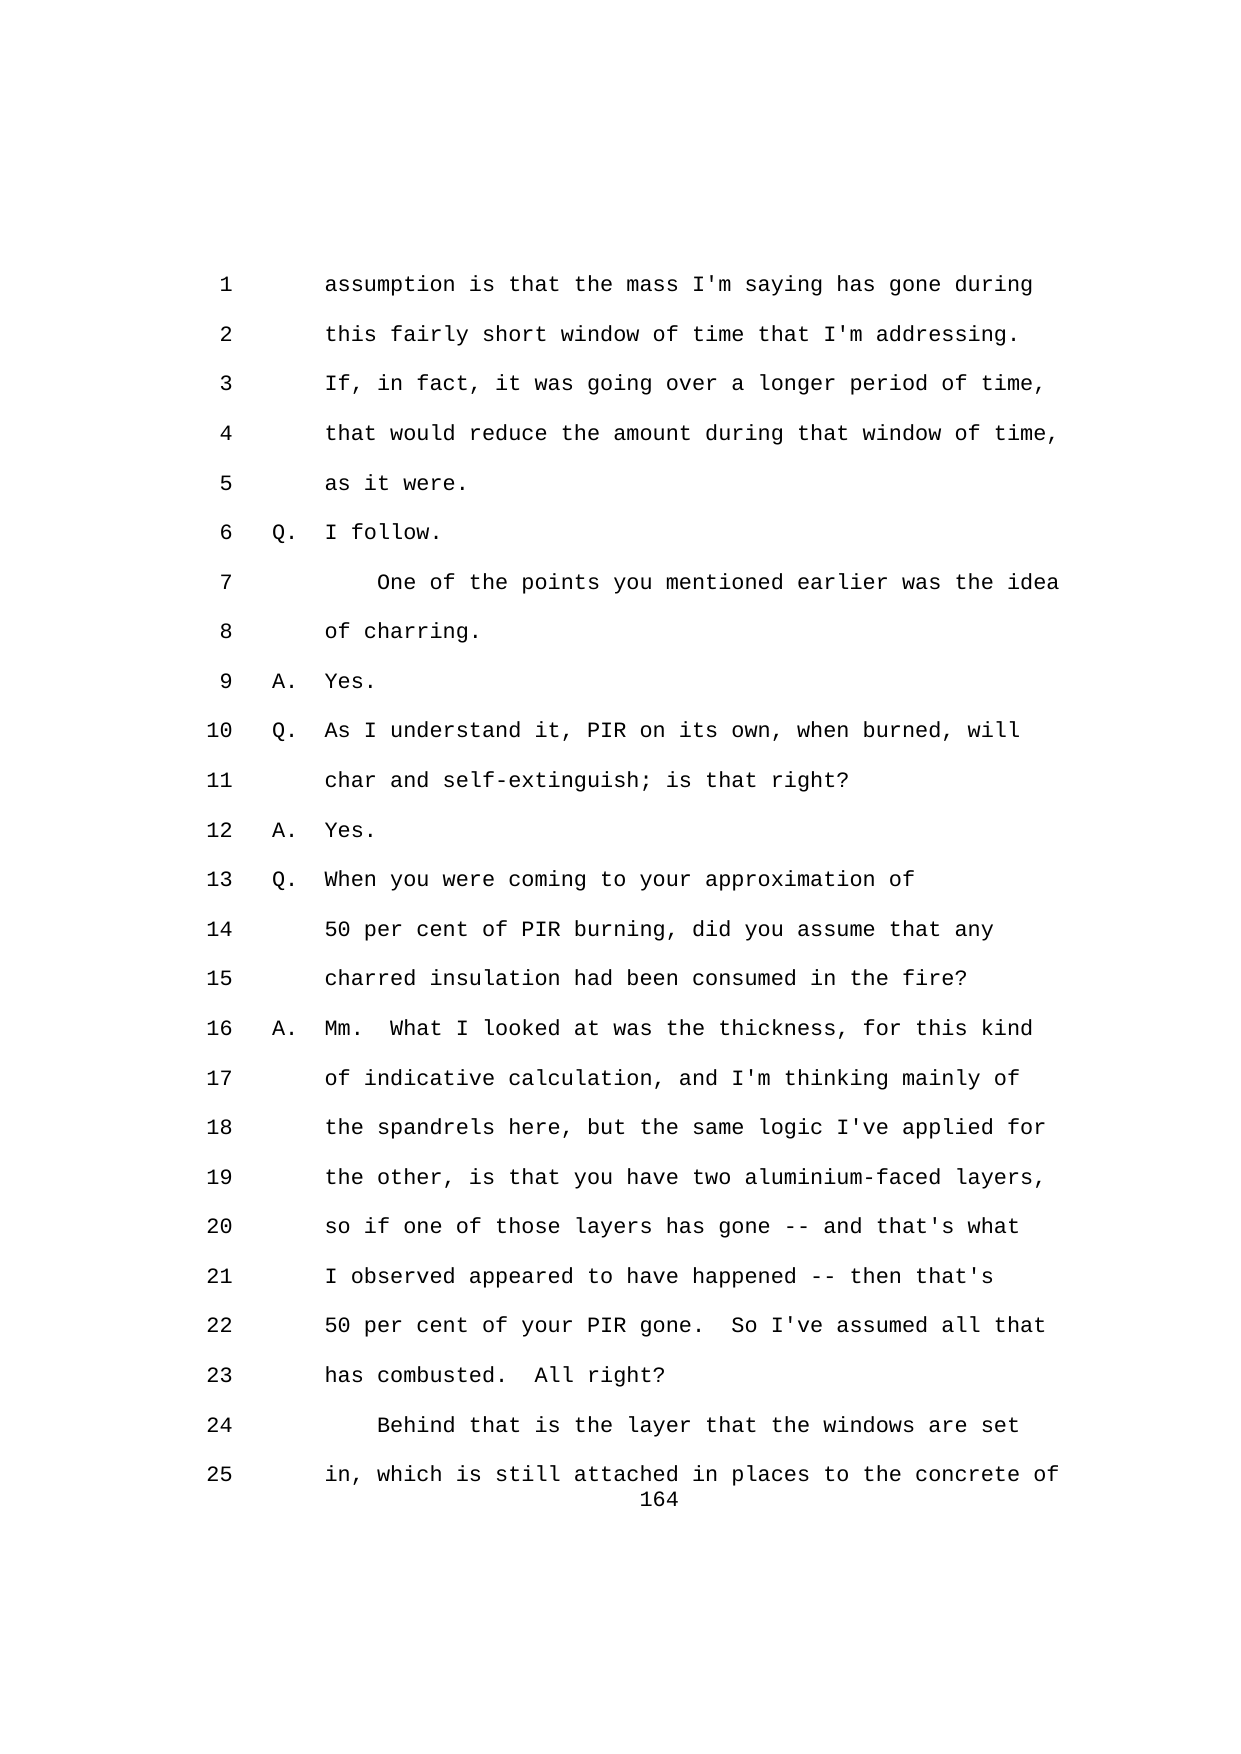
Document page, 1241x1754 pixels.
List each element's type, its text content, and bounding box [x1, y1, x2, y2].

text 16 A. Mm. What I looked at was the thickness, for this kind [75, 1017, 1165, 1042]
text 2 this fairly short window of time that I'm addressing. [75, 323, 1165, 348]
text 18 the spandrels here, but the same logic I've applied for [75, 1116, 1165, 1141]
text 6 Q. I follow. [75, 521, 1165, 546]
text 3 If, in fact, it was going over a longer period of time, [75, 372, 1165, 397]
text 10 Q. As I understand it, PIR on its own, when burned, will [75, 719, 1165, 744]
text 23 has combusted. All right? [75, 1364, 1165, 1389]
text 12 A. Yes. [75, 819, 1165, 843]
text 8 of charring. [75, 620, 1165, 645]
text 15 charred insulation had been consumed in the fire? [75, 967, 1165, 992]
text 11 char and self-extinguish; is that right? [75, 769, 1165, 794]
text 5 as it were. [75, 472, 1165, 496]
text 9 A. Yes. [75, 670, 1165, 695]
text 164 [75, 1488, 1165, 1513]
text 17 of indicative calculation, and I'm thinking mainly of [75, 1067, 1165, 1091]
text 25 in, which is still attached in places to the concrete of [75, 1463, 1165, 1488]
text 1 assumption is that the mass I'm saying has gone during [75, 273, 1165, 298]
text 24 Behind that is the layer that the windows are set [75, 1414, 1165, 1438]
text 7 One of the points you mentioned earlier was the idea [75, 571, 1165, 596]
text 21 I observed appeared to have happened -- then that's [75, 1265, 1165, 1290]
text 20 so if one of those layers has gone -- and that's what [75, 1215, 1165, 1240]
text 14 50 per cent of PIR burning, did you assume that any [75, 918, 1165, 943]
text 13 Q. When you were coming to your approximation of [75, 868, 1165, 893]
text 22 50 per cent of your PIR gone. So I've assumed all that [75, 1314, 1165, 1339]
text 4 that would reduce the amount during that window of time, [75, 422, 1165, 447]
text 19 the other, is that you have two aluminium-faced layers, [75, 1166, 1165, 1191]
